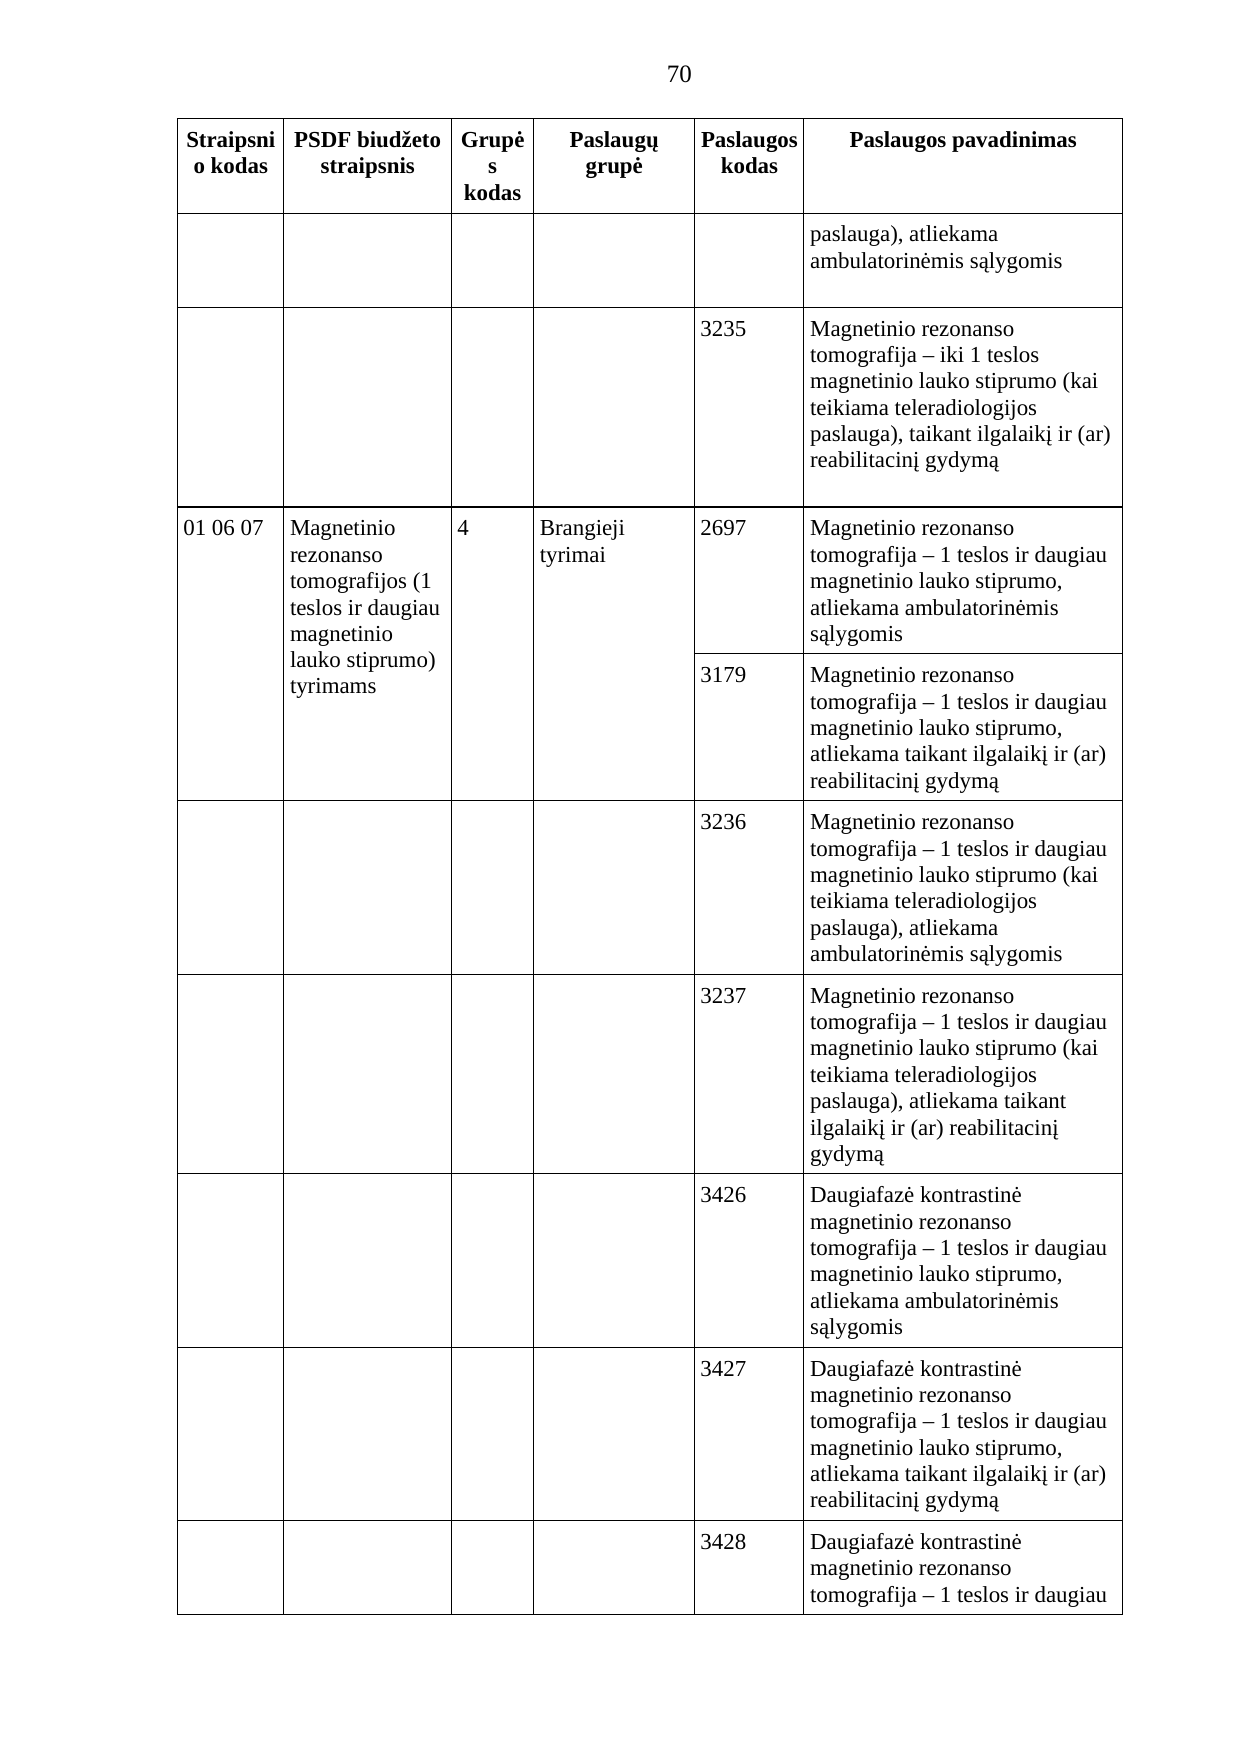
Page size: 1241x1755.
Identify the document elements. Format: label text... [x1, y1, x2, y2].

table_cell [178, 801, 283, 974]
table_cell Magnetinio rezonanso tomografija – 1 teslos ir daugiau magnetinio lauko stiprumo, atliekama taikant ilgalaikį ir (ar) reabilitacinį gydymą [804, 654, 1122, 800]
table_cell [534, 308, 694, 506]
table_cell [284, 1348, 451, 1520]
table_cell 3237 [695, 975, 803, 1173]
table_cell [534, 1521, 694, 1614]
table_cell Magnetinio rezonanso tomografijos (1 teslos ir daugiau magnetinio lauko stiprumo) tyrimams [284, 508, 451, 800]
table_header Paslaugos kodas [695, 119, 803, 212]
table_cell [284, 801, 451, 974]
table_cell Magnetinio rezonanso tomografija – 1 teslos ir daugiau magnetinio lauko stiprumo (kai teikiama teleradiologijos paslauga), atliekama ambulatorinėmis sąlygomis [804, 801, 1122, 974]
table_cell Magnetinio rezonanso tomografija – iki 1 teslos magnetinio lauko stiprumo (kai teikiama teleradiologijos paslauga), taikant ilgalaikį ir (ar) reabilitacinį gydymą [804, 308, 1122, 506]
table_cell [452, 308, 533, 506]
table_cell [452, 214, 533, 307]
table_cell Brangieji tyrimai [534, 508, 694, 653]
table_cell Magnetinio rezonanso tomografija – 1 teslos ir daugiau magnetinio lauko stiprumo, atliekama ambulatorinėmis sąlygomis [804, 508, 1122, 653]
table_cell [284, 975, 451, 1173]
table_cell [534, 975, 694, 1173]
table_cell [178, 308, 283, 506]
table_cell [695, 214, 803, 307]
table_cell paslauga), atliekama ambulatorinėmis sąlygomis [804, 214, 1122, 307]
table_cell [534, 653, 694, 800]
table_cell [178, 1521, 283, 1614]
table_cell [178, 1174, 283, 1347]
table_cell [452, 801, 533, 974]
table_cell Daugiafazė kontrastinė magnetinio rezonanso tomografija – 1 teslos ir daugiau [804, 1521, 1122, 1614]
table_cell 3179 [695, 654, 803, 800]
table_cell [284, 308, 451, 506]
table_cell 3427 [695, 1348, 803, 1520]
table_header PSDF biudžeto straipsnis [284, 119, 451, 212]
table_cell 3428 [695, 1521, 803, 1614]
table_cell 01 06 07 [178, 508, 283, 653]
table_cell [284, 1521, 451, 1614]
table_cell [452, 653, 533, 800]
table_cell 3236 [695, 801, 803, 974]
table_cell [284, 214, 451, 307]
table_cell [178, 214, 283, 307]
table_cell [534, 1174, 694, 1347]
table_cell 3426 [695, 1174, 803, 1347]
table_cell 4 [452, 508, 533, 653]
table_cell [452, 1174, 533, 1347]
table_cell [284, 1174, 451, 1347]
table_cell [452, 1348, 533, 1520]
table_cell [178, 1348, 283, 1520]
table_cell [452, 975, 533, 1173]
table_cell Magnetinio rezonanso tomografija – 1 teslos ir daugiau magnetinio lauko stiprumo (kai teikiama teleradiologijos paslauga), atliekama taikant ilgalaikį ir (ar) reabilitacinį gydymą [804, 975, 1122, 1173]
table_cell Daugiafazė kontrastinė magnetinio rezonanso tomografija – 1 teslos ir daugiau magnetinio lauko stiprumo, atliekama taikant ilgalaikį ir (ar) reabilitacinį gydymą [804, 1348, 1122, 1520]
table_cell [534, 214, 694, 307]
table_cell [178, 975, 283, 1173]
table_cell [178, 653, 283, 800]
table_cell [534, 801, 694, 974]
table_cell 3235 [695, 308, 803, 506]
table_header Paslaugos pavadinimas [804, 119, 1122, 212]
table_header Paslaugų grupė [534, 119, 694, 212]
table_cell Daugiafazė kontrastinė magnetinio rezonanso tomografija – 1 teslos ir daugiau magnetinio lauko stiprumo, atliekama ambulatorinėmis sąlygomis [804, 1174, 1122, 1347]
table_header Straipsnio kodas [178, 119, 283, 212]
table_cell 2697 [695, 508, 803, 653]
table_header Grupės kodas [452, 119, 533, 212]
table_cell [452, 1521, 533, 1614]
table_cell [534, 1348, 694, 1520]
